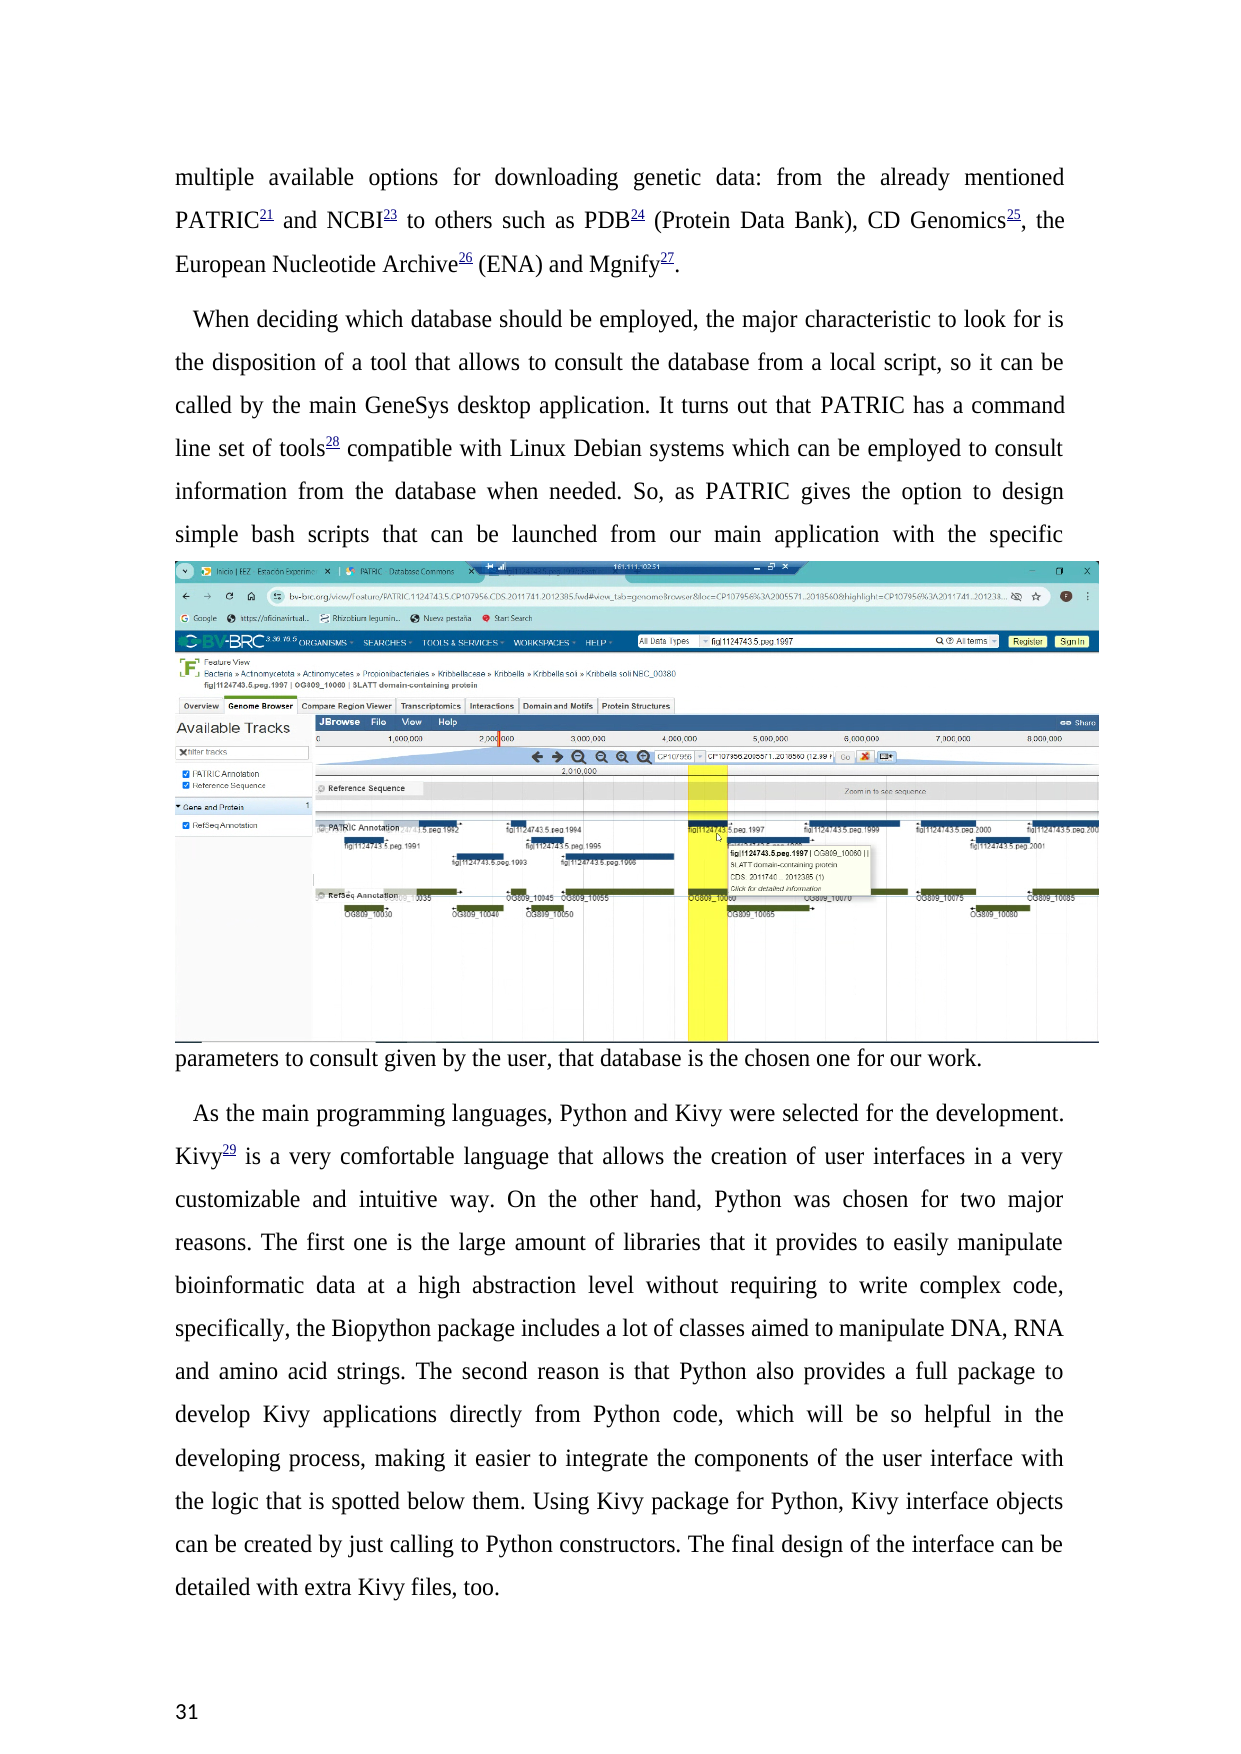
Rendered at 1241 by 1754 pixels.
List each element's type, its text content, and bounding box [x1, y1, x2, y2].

text parameters to consult given by the user, that database is the chosen one for our work. [175, 1043, 1065, 1071]
text As the main programming languages, Python and Kivy were selected for the development. Kivy29 is a very comfortable language that allows the creation of user interfaces in a very customizable and intuitive way. On the other hand, Python was chosen for two major reasons. The first one is the large amount of libraries that it provides to easily manipulate bioinformatic data at a high abstraction level without requiring to write complex code, specifically, the Biopython package includes a lot of classes aimed to manipulate DNA, RNA and amino acid strings. The second reason is that Python also provides a full package to develop Kivy applications directly from Python code, which will be so helpful in the developing process, making it easier to integrate the components of the user interface with the logic that is spotted below them. Using Kivy package for Python, Kivy interface objects can be created by just calling to Python constructors. The final design of the interface can be detailed with extra Kivy files, too. [175, 1098, 1065, 1601]
text multiple available options for downloading genetic data: from the already mentioned PATRIC21 and NCBI23 to others such as PDB24 (Protein Data Bank), CD Genomics25, the European Nucleotide Archive26 (ENA) and Mgnify27. [175, 162, 1065, 277]
picture [175, 561, 1099, 1043]
text When deciding which database should be employed, the major characteristic to look for is the disposition of a tool that allows to consult the database from a local script, so it can be called by the main GeneSys desktop application. It turns out that PATRIC has a command line set of tools28 compatible with Linux Debian systems which can be employed to consult information from the database when needed. So, as PATRIC gives the option to design simple bash scripts that can be launched from our main application with the specific [175, 304, 1065, 561]
